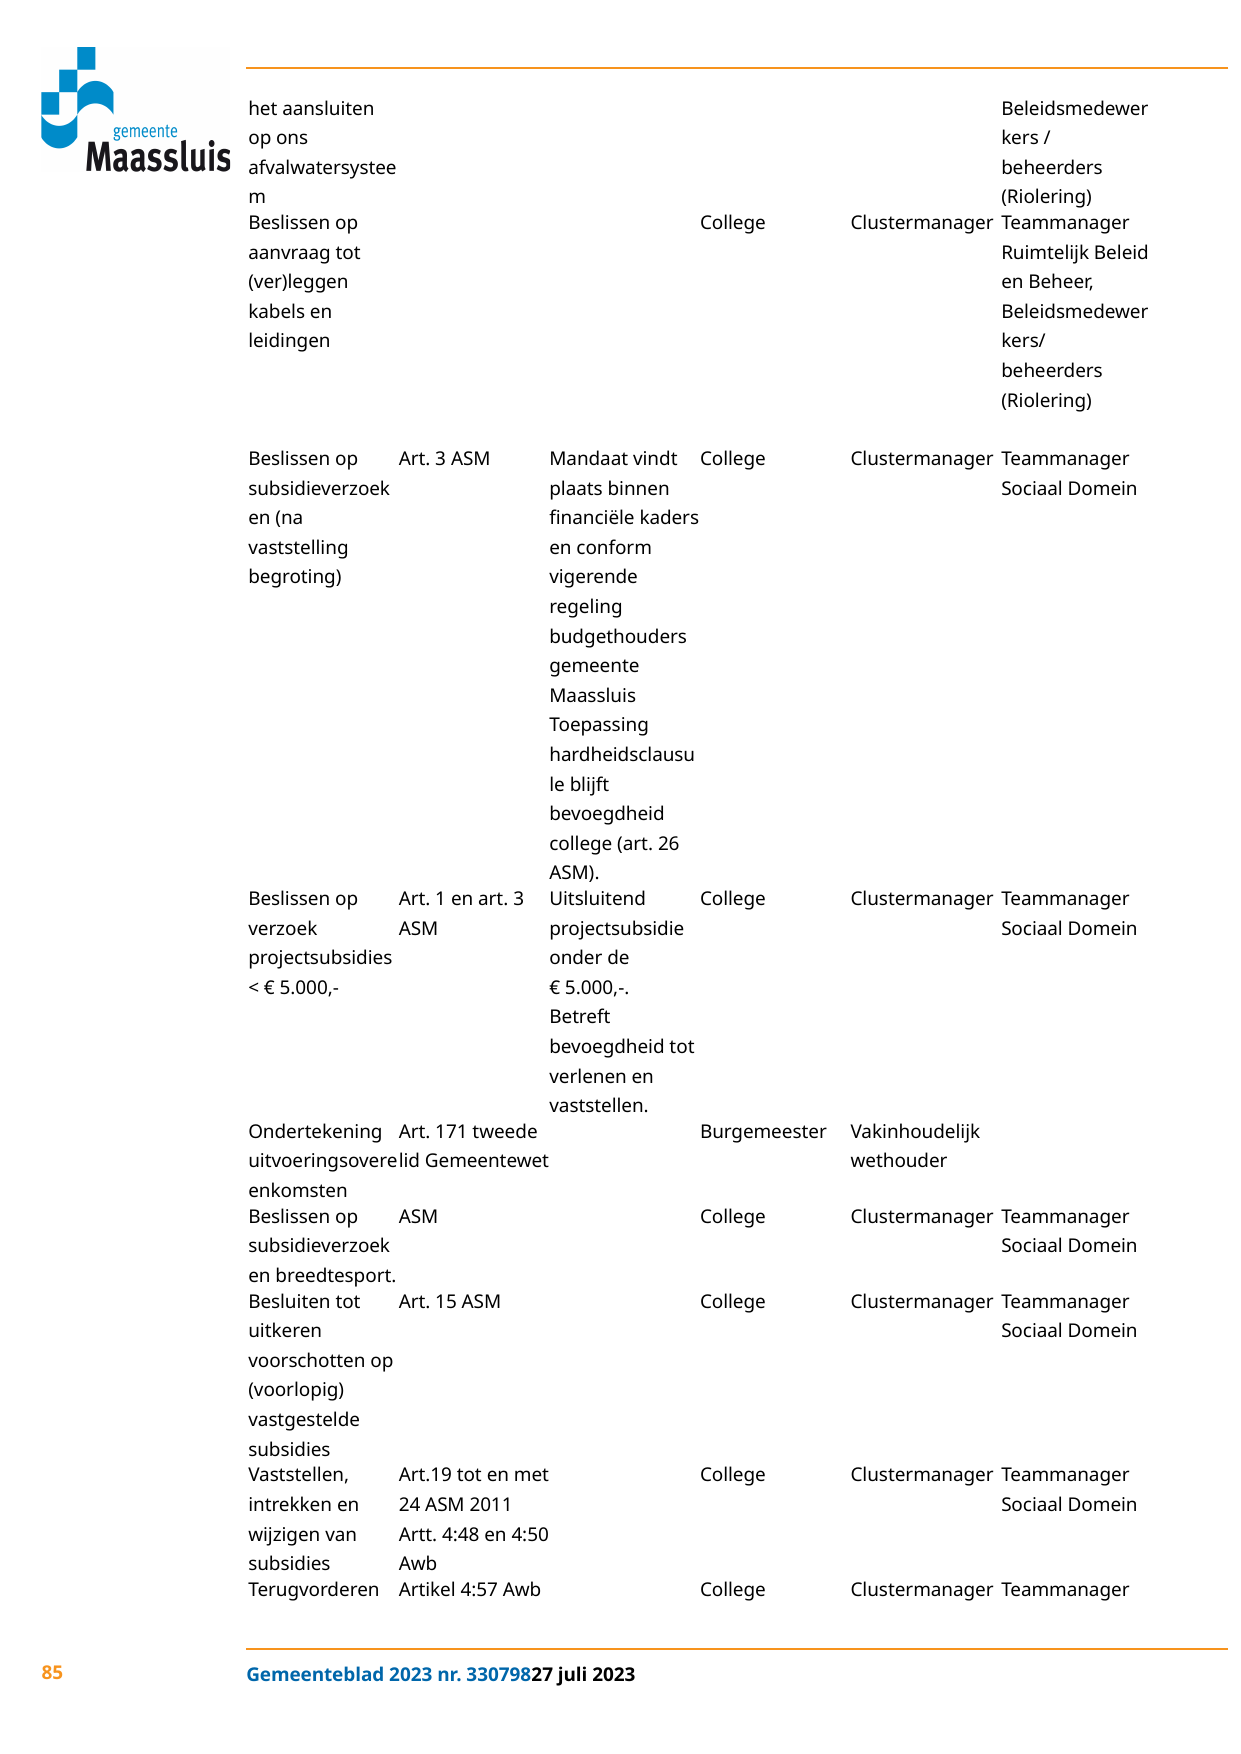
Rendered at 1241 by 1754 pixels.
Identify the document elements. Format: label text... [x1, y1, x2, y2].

table_cell [549, 95, 700, 209]
table_cell Teammanager Sociaal Domein [1001, 1288, 1152, 1462]
table_cell Clustermanager [850, 1288, 1001, 1462]
table_cell [549, 1462, 700, 1576]
table_cell Teammanager Sociaal Domein [1001, 885, 1152, 1118]
table_cell [700, 95, 850, 209]
table_cell Beleidsmedewerkers / beheerders (Riolering) [1001, 95, 1152, 209]
table_cell Ondertekening uitvoeringsovereenkomsten [248, 1118, 398, 1203]
table_cell Art. 171 tweede lid Gemeentewet [399, 1118, 549, 1203]
table_cell Clustermanager [850, 885, 1001, 1118]
table_header Art. 3 ASM [399, 445, 549, 885]
table_header Clustermanager [850, 445, 1001, 885]
table_cell [1001, 1118, 1152, 1203]
table_cell Uitsluitend projectsubsidie onder de € 5.000,-. Betreft bevoegdheid tot verlenen en vaststellen. [549, 885, 700, 1118]
table_cell Terugvorderen [248, 1576, 398, 1602]
table_cell [399, 209, 549, 412]
table_cell het aansluiten op ons afvalwatersysteem [248, 95, 398, 209]
table_cell College [700, 885, 850, 1118]
table_header Teammanager Sociaal Domein [1001, 445, 1152, 885]
table_cell College [700, 1462, 850, 1576]
table_cell ASM [399, 1203, 549, 1288]
table_cell College [700, 1576, 850, 1602]
table_cell College [700, 1288, 850, 1462]
table_cell Vaststellen, intrekken en wijzigen van subsidies [248, 1462, 398, 1576]
table_cell Art.19 tot en met 24 ASM 2011 Artt. 4:48 en 4:50 Awb [399, 1462, 549, 1576]
table_cell Clustermanager [850, 1576, 1001, 1602]
table_cell College [700, 209, 850, 412]
table_header College [700, 445, 850, 885]
table_cell Teammanager Sociaal Domein [1001, 1462, 1152, 1576]
table_cell [549, 209, 700, 412]
table_header Beslissen op subsidieverzoeken (na vaststelling begroting) [248, 445, 398, 885]
table_cell Beslissen op subsidieverzoeken breedtesport. [248, 1203, 398, 1288]
table_cell Teammanager Sociaal Domein [1001, 1203, 1152, 1288]
table_cell Vakinhoudelijk wethouder [850, 1118, 1001, 1203]
table_cell Art. 15 ASM [399, 1288, 549, 1462]
table_cell [850, 95, 1001, 209]
table_cell Clustermanager [850, 209, 1001, 412]
table_cell [549, 1576, 700, 1602]
table_cell Beslissen op verzoek projectsubsidies < € 5.000,- [248, 885, 398, 1118]
picture [41, 47, 77, 92]
table_cell Artikel 4:57 Awb [399, 1576, 549, 1602]
table_cell Burgemeester [700, 1118, 850, 1203]
table_cell Teammanager [1001, 1576, 1152, 1602]
table_cell Besluiten tot uitkeren voorschotten op (voorlopig) vastgestelde subsidies [248, 1288, 398, 1462]
table_cell Clustermanager [850, 1203, 1001, 1288]
table_header Mandaat vindt plaats binnen financiële kaders en conform vigerende regeling budgethouders gemeente Maassluis Toepassing hardheidsclausule blijft bevoegdheid college (art. 26 ASM). [549, 445, 700, 885]
table_cell [549, 1288, 700, 1462]
table_cell Teammanager Ruimtelijk Beleid en Beheer, Beleidsmedewerkers/ beheerders (Riolering) [1001, 209, 1152, 412]
table_cell [549, 1118, 700, 1203]
table_cell [549, 1203, 700, 1288]
table_cell College [700, 1203, 850, 1288]
table_cell [399, 95, 549, 209]
table_cell Art. 1 en art. 3 ASM [399, 885, 549, 1118]
table_cell Clustermanager [850, 1462, 1001, 1576]
table_cell Beslissen op aanvraag tot (ver)leggen kabels en leidingen [248, 209, 398, 412]
picture [41, 47, 231, 172]
